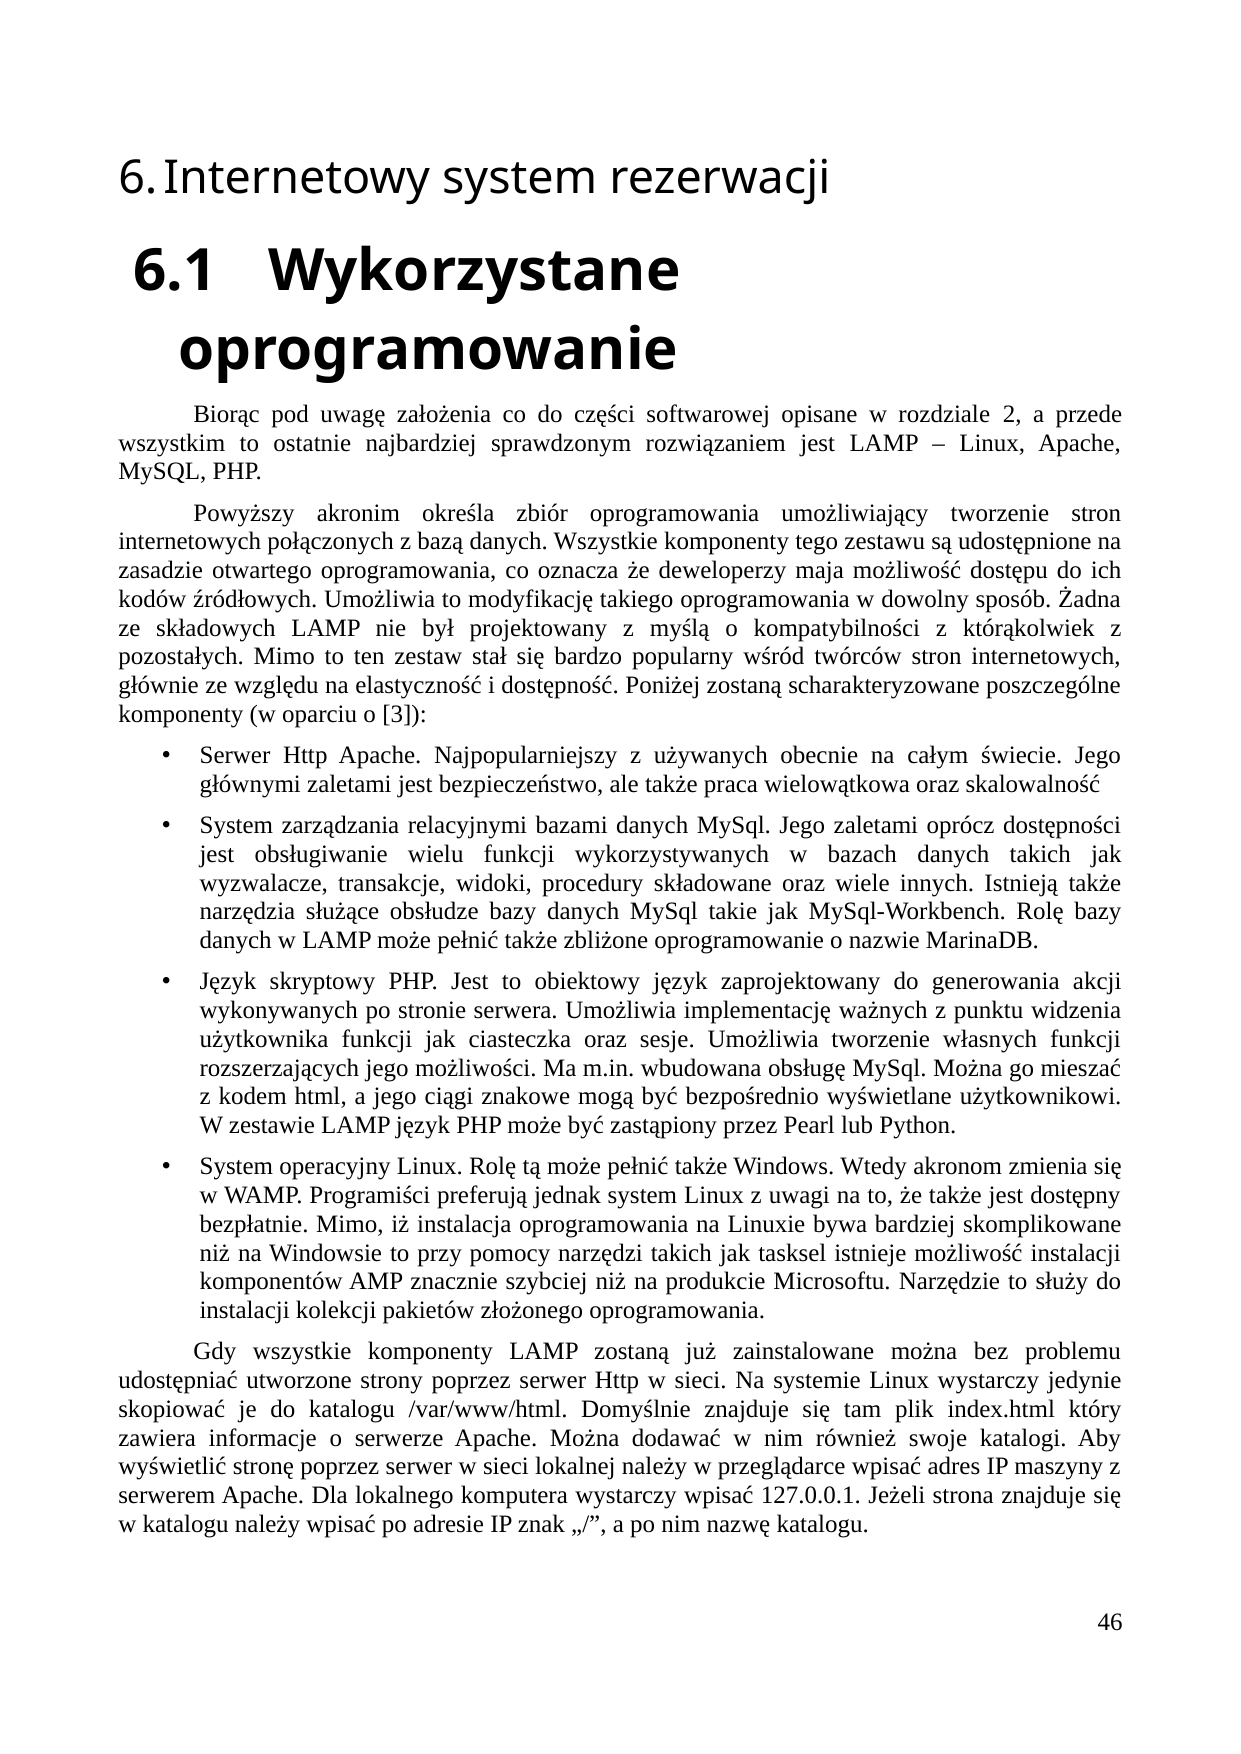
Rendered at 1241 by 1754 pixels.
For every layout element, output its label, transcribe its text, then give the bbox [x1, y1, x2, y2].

list Język skryptowy PHP. Jest to obiektowy język zaprojektowany do generowania akcji wykonywanych po stronie serwera. Umożliwia implementację ważnych z punktu widzenia użytkownika funkcji jak ciasteczka oraz sesje. Umożliwia tworzenie własnych funkcji rozszerzających jego możliwości. Ma m.in. wbudowana obsługę MySql. Można go mieszać z kodem html, a jego ciągi znakowe mogą być bezpośrednio wyświetlane użytkownikowi. W zestawie LAMP język PHP może być zastąpiony przez Pearl lub Python. [162, 966, 1122, 1139]
list System operacyjny Linux. Rolę tą może pełnić także Windows. Wtedy akronom zmienia się w WAMP. Programiści preferują jednak system Linux z uwagi na to, że także jest dostępny bezpłatnie. Mimo, iż instalacja oprogramowania na Linuxie bywa bardziej skomplikowane niż na Windowsie to przy pomocy narzędzi takich jak tasksel istnieje możliwość instalacji komponentów AMP znacznie szybciej niż na produkcie Microsoftu. Narzędzie to służy do instalacji kolekcji pakietów złożonego oprogramowania. [162, 1151, 1122, 1324]
text Powyższy akronim określa zbiór oprogramowania umożliwiający tworzenie stron internetowych połączonych z bazą danych. Wszystkie komponenty tego zestawu są udostępnione na zasadzie otwartego oprogramowania, co oznacza że deweloperzy maja możliwość dostępu do ich kodów źródłowych. Umożliwia to modyfikację takiego oprogramowania w dowolny sposób. Żadna ze składowych LAMP nie był projektowany z myślą o kompatybilności z którąkolwiek z pozostałych. Mimo to ten zestaw stał się bardzo popularny wśród twórców stron internetowych, głównie ze względu na elastyczność i dostępność. Poniżej zostaną scharakteryzowane poszczególne komponenty (w oparciu o [3]): [118, 498, 1122, 728]
text Gdy wszystkie komponenty LAMP zostaną już zainstalowane można bez problemu udostępniać utworzone strony poprzez serwer Http w sieci. Na systemie Linux wystarczy jedynie skopiować je do katalogu /var/www/html. Domyślnie znajduje się tam plik index.html który zawiera informacje o serwerze Apache. Można dodawać w nim również swoje katalogi. Aby wyświetlić stronę poprzez serwer w sieci lokalnej należy w przeglądarce wpisać adres IP maszyny z serwerem Apache. Dla lokalnego komputera wystarczy wpisać 127.0.0.1. Jeżeli strona znajduje się w katalogu należy wpisać po adresie IP znak „/”, a po nim nazwę katalogu. [118, 1336, 1122, 1538]
subtitle Internetowy system rezerwacji [118, 143, 1122, 207]
text Biorąc pod uwagę założenia co do części softwarowej opisane w rozdziale 2, a przede wszystkim to ostatnie najbardziej sprawdzonym rozwiązaniem jest LAMP – Linux, Apache, MySQL, PHP. [118, 399, 1122, 485]
subtitle Wykorzystane oprogramowanie [118, 227, 1122, 386]
list System zarządzania relacyjnymi bazami danych MySql. Jego zaletami oprócz dostępności jest obsługiwanie wielu funkcji wykorzystywanych w bazach danych takich jak wyzwalacze, transakcje, widoki, procedury składowane oraz wiele innych. Istnieją także narzędzia służące obsłudze bazy danych MySql takie jak MySql-Workbench. Rolę bazy danych w LAMP może pełnić także zbliżone oprogramowanie o nazwie MarinaDB. [162, 810, 1122, 954]
list Serwer Http Apache. Najpopularniejszy z używanych obecnie na całym świecie. Jego głównymi zaletami jest bezpieczeństwo, ale także praca wielowątkowa oraz skalowalność [162, 740, 1122, 798]
